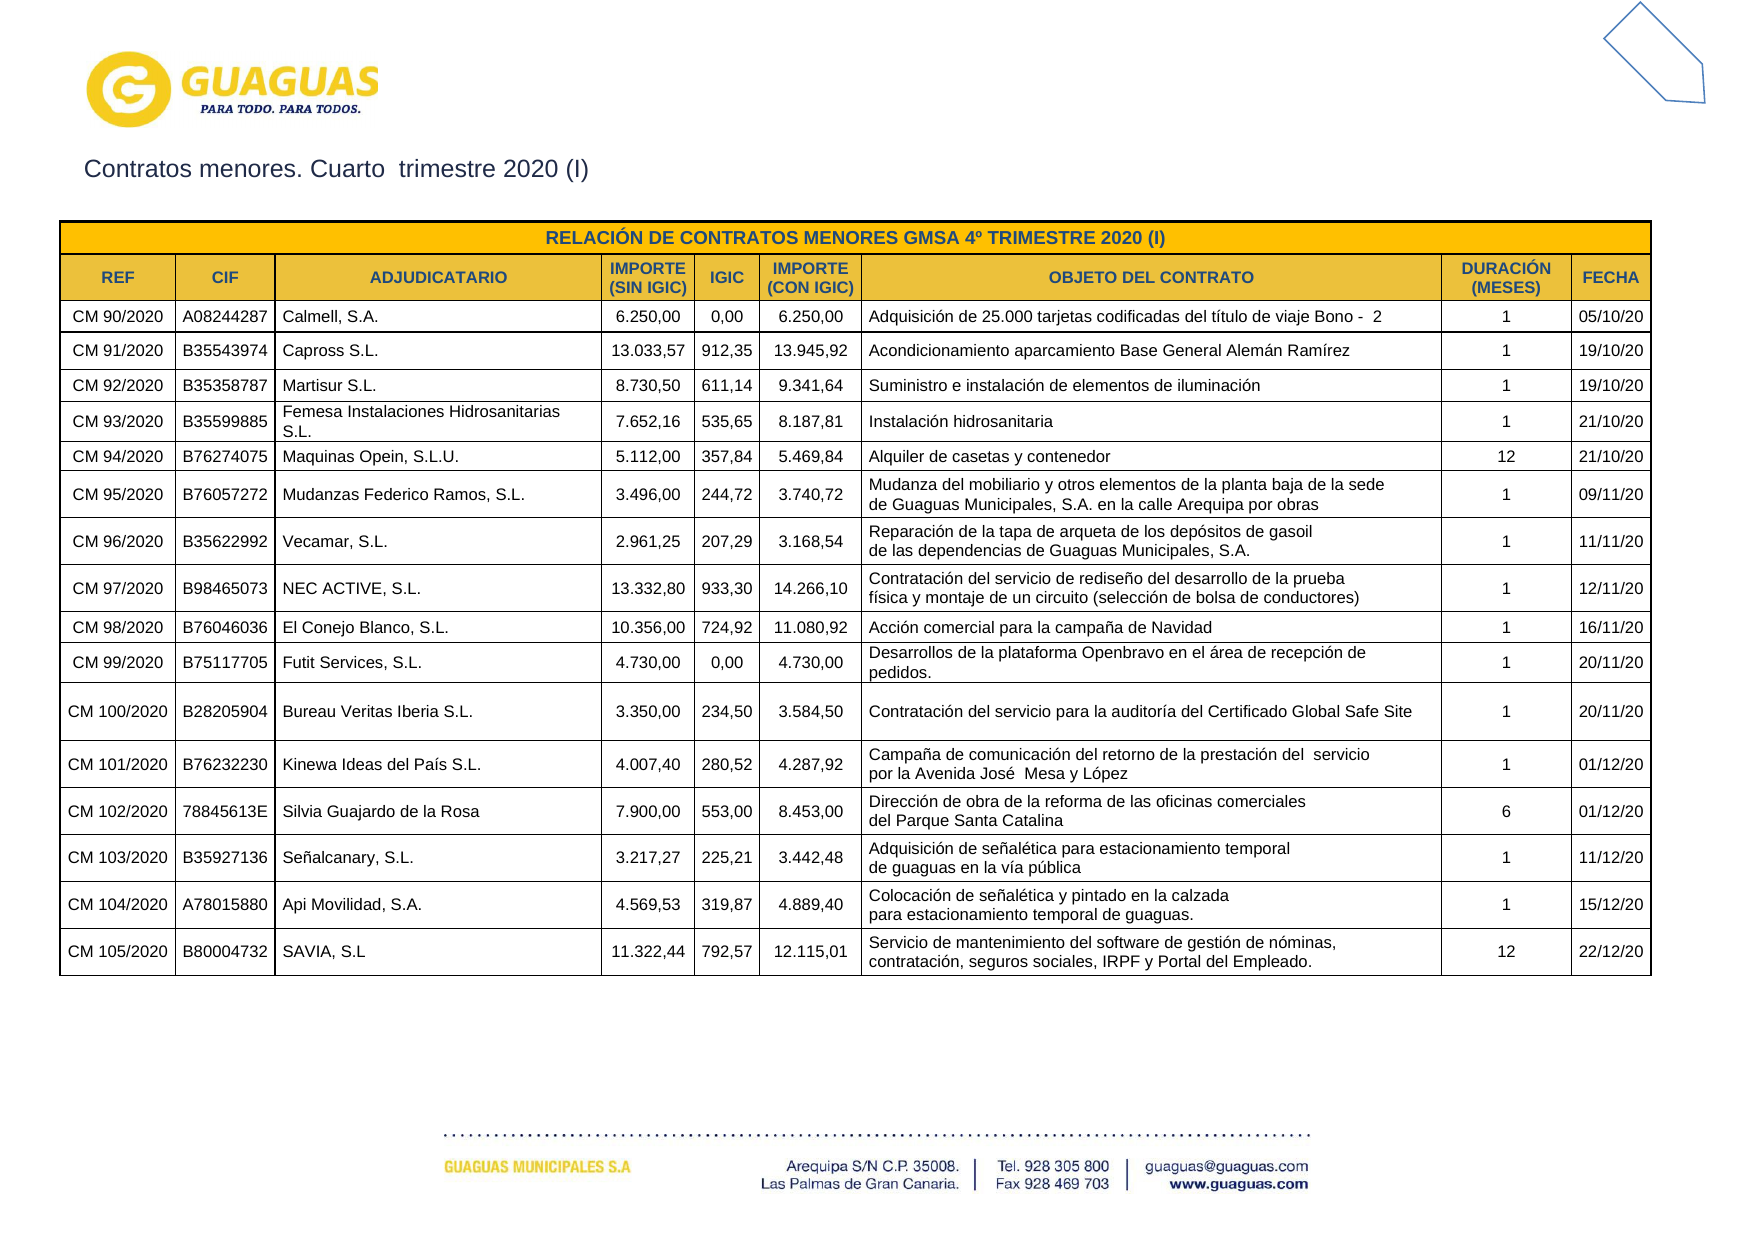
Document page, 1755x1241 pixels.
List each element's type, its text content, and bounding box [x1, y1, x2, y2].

table_cell 1 [1442, 565, 1571, 611]
table_cell 8.187,81 [760, 402, 861, 441]
table_cell 0,00 [695, 301, 759, 331]
table_cell Capross S.L. [276, 333, 601, 369]
table_cell 1 [1442, 835, 1571, 881]
table_cell Adquisición de señalética para estacionamiento temporal de guaguas en la vía pública [862, 835, 1441, 881]
table_cell 1 [1442, 471, 1571, 517]
table_cell CM 95/2020 [61, 471, 175, 517]
table_cell 1 [1442, 370, 1571, 401]
table_cell 4.287,92 [760, 741, 861, 787]
table_cell 5.112,00 [602, 442, 694, 470]
table_cell B98465073 [176, 565, 274, 611]
table_cell 535,65 [695, 402, 759, 441]
table_cell Martisur S.L. [276, 370, 601, 401]
table_cell FECHA [1572, 255, 1650, 300]
table_cell 20/11/20 [1572, 643, 1650, 682]
table_cell 1 [1442, 402, 1571, 441]
table_cell IGIC [695, 255, 759, 300]
table_cell A08244287 [176, 301, 274, 331]
table_cell Futit Services, S.L. [276, 643, 601, 682]
table_cell CM 104/2020 [61, 882, 175, 928]
table_cell 5.469,84 [760, 442, 861, 470]
table_cell 8.453,00 [760, 788, 861, 834]
table_cell 553,00 [695, 788, 759, 834]
table_cell 16/11/20 [1572, 612, 1650, 642]
table_cell 15/12/20 [1572, 882, 1650, 928]
table_cell CM 100/2020 [61, 683, 175, 740]
table_cell NEC ACTIVE, S.L. [276, 565, 601, 611]
table_cell B75117705 [176, 643, 274, 682]
table_cell B35543974 [176, 333, 274, 369]
table_cell 19/10/20 [1572, 370, 1650, 401]
table_cell 4.730,00 [602, 643, 694, 682]
table_cell 1 [1442, 612, 1571, 642]
table_cell 11.080,92 [760, 612, 861, 642]
table_cell CM 102/2020 [61, 788, 175, 834]
table_cell Bureau Veritas Iberia S.L. [276, 683, 601, 740]
table_cell 6.250,00 [760, 301, 861, 331]
table_cell 7.900,00 [602, 788, 694, 834]
table_cell 234,50 [695, 683, 759, 740]
table_cell Calmell, S.A. [276, 301, 601, 331]
table_cell 1 [1442, 518, 1571, 564]
table_cell CM 97/2020 [61, 565, 175, 611]
table_cell 4.007,40 [602, 741, 694, 787]
table_cell B76274075 [176, 442, 274, 470]
table_cell 09/11/20 [1572, 471, 1650, 517]
table_cell Dirección de obra de la reforma de las oficinas comerciales del Parque Santa Catalina [862, 788, 1441, 834]
table_cell 10.356,00 [602, 612, 694, 642]
table_cell Maquinas Opein, S.L.U. [276, 442, 601, 470]
table_cell 4.730,00 [760, 643, 861, 682]
table_cell 78845613E [176, 788, 274, 834]
table_cell CM 105/2020 [61, 929, 175, 974]
table_cell Servicio de mantenimiento del software de gestión de nóminas, contratación, seguros sociales, IRPF y Portal del Empleado. [862, 929, 1441, 974]
table_cell Acción comercial para la campaña de Navidad [862, 612, 1441, 642]
table_cell Femesa Instalaciones Hidrosanitarias S.L. [276, 402, 601, 441]
table_cell DURACIÓN (MESES) [1442, 255, 1571, 300]
table_cell 01/12/20 [1572, 788, 1650, 834]
table_header RELACIÓN DE CONTRATOS MENORES GMSA 4º TRIMESTRE 2020 (I) [61, 223, 1650, 253]
table_cell 14.266,10 [760, 565, 861, 611]
table_cell 207,29 [695, 518, 759, 564]
table_cell 21/10/20 [1572, 442, 1650, 470]
table_cell 3.584,50 [760, 683, 861, 740]
table_cell A78015880 [176, 882, 274, 928]
table_cell CM 103/2020 [61, 835, 175, 881]
table_cell 792,57 [695, 929, 759, 974]
table_cell 6 [1442, 788, 1571, 834]
text Contratos menores. Cuarto trimestre 2020 (I) [84, 154, 1694, 183]
table_cell Reparación de la tapa de arqueta de los depósitos de gasoil de las dependencias de Guaguas Municipales, S.A. [862, 518, 1441, 564]
table_cell 4.569,53 [602, 882, 694, 928]
table_cell SAVIA, S.L [276, 929, 601, 974]
table_cell B76232230 [176, 741, 274, 787]
table_cell CM 101/2020 [61, 741, 175, 787]
table_cell CM 99/2020 [61, 643, 175, 682]
table_cell 724,92 [695, 612, 759, 642]
table_cell 3.217,27 [602, 835, 694, 881]
table_cell CM 90/2020 [61, 301, 175, 331]
table_cell 1 [1442, 301, 1571, 331]
table_cell 4.889,40 [760, 882, 861, 928]
table_cell Api Movilidad, S.A. [276, 882, 601, 928]
table_cell 22/12/20 [1572, 929, 1650, 974]
table_cell CM 94/2020 [61, 442, 175, 470]
table_cell Mudanza del mobiliario y otros elementos de la planta baja de la sede de Guaguas Municipales, S.A. en la calle Arequipa por obras [862, 471, 1441, 517]
table_cell Adquisición de 25.000 tarjetas codificadas del título de viaje Bono - 2 [862, 301, 1441, 331]
table_cell Alquiler de casetas y contenedor [862, 442, 1441, 470]
table_cell Silvia Guajardo de la Rosa [276, 788, 601, 834]
table_cell 611,14 [695, 370, 759, 401]
table_cell CM 96/2020 [61, 518, 175, 564]
table_cell El Conejo Blanco, S.L. [276, 612, 601, 642]
table_cell 12 [1442, 929, 1571, 974]
table_cell CM 91/2020 [61, 333, 175, 369]
table_cell B35927136 [176, 835, 274, 881]
table_cell Contratación del servicio de rediseño del desarrollo de la prueba física y montaje de un circuito (selección de bolsa de conductores) [862, 565, 1441, 611]
table_cell 05/10/20 [1572, 301, 1650, 331]
table_cell 280,52 [695, 741, 759, 787]
table_cell 12 [1442, 442, 1571, 470]
table_cell B76046036 [176, 612, 274, 642]
table_cell ADJUDICATARIO [276, 255, 601, 300]
table_cell 13.033,57 [602, 333, 694, 369]
table_cell 244,72 [695, 471, 759, 517]
table_cell 1 [1442, 882, 1571, 928]
table_cell CM 98/2020 [61, 612, 175, 642]
table_cell 933,30 [695, 565, 759, 611]
table_cell Desarrollos de la plataforma Openbravo en el área de recepción de pedidos. [862, 643, 1441, 682]
table_cell 13.945,92 [760, 333, 861, 369]
table_cell 20/11/20 [1572, 683, 1650, 740]
table_cell IMPORTE (SIN IGIC) [602, 255, 694, 300]
table_cell 357,84 [695, 442, 759, 470]
table_cell 1 [1442, 333, 1571, 369]
table_cell 12.115,01 [760, 929, 861, 974]
table_cell 0,00 [695, 643, 759, 682]
table_cell Kinewa Ideas del País S.L. [276, 741, 601, 787]
table_cell 3.350,00 [602, 683, 694, 740]
table_cell 19/10/20 [1572, 333, 1650, 369]
table_cell 225,21 [695, 835, 759, 881]
table_cell 6.250,00 [602, 301, 694, 331]
table_cell Mudanzas Federico Ramos, S.L. [276, 471, 601, 517]
table_cell CM 92/2020 [61, 370, 175, 401]
table_cell 11/12/20 [1572, 835, 1650, 881]
table_cell B76057272 [176, 471, 274, 517]
table_cell 8.730,50 [602, 370, 694, 401]
table_cell Suministro e instalación de elementos de iluminación [862, 370, 1441, 401]
table_cell 1 [1442, 683, 1571, 740]
table_cell B80004732 [176, 929, 274, 974]
table_cell B28205904 [176, 683, 274, 740]
table_cell 11/11/20 [1572, 518, 1650, 564]
table_cell B35358787 [176, 370, 274, 401]
table_cell 3.740,72 [760, 471, 861, 517]
table_cell 2.961,25 [602, 518, 694, 564]
table_cell 3.442,48 [760, 835, 861, 881]
table_cell 1 [1442, 643, 1571, 682]
table_cell 01/12/20 [1572, 741, 1650, 787]
picture [86, 51, 378, 128]
table_cell 3.168,54 [760, 518, 861, 564]
table_cell 7.652,16 [602, 402, 694, 441]
table_cell B35599885 [176, 402, 274, 441]
table_cell CIF [176, 255, 274, 300]
table_cell CM 93/2020 [61, 402, 175, 441]
table_cell Colocación de señalética y pintado en la calzada para estacionamiento temporal de guaguas. [862, 882, 1441, 928]
table_cell Instalación hidrosanitaria [862, 402, 1441, 441]
table_cell 11.322,44 [602, 929, 694, 974]
table_cell 21/10/20 [1572, 402, 1650, 441]
table_cell 12/11/20 [1572, 565, 1650, 611]
picture [443, 1134, 1311, 1194]
table_cell IMPORTE (CON IGIC) [760, 255, 861, 300]
table_cell Vecamar, S.L. [276, 518, 601, 564]
table_cell Contratación del servicio para la auditoría del Certificado Global Safe Site [862, 683, 1441, 740]
table_cell Campaña de comunicación del retorno de la prestación del servicio por la Avenida José Mesa y López [862, 741, 1441, 787]
table_cell Señalcanary, S.L. [276, 835, 601, 881]
table_cell B35622992 [176, 518, 274, 564]
table_cell 13.332,80 [602, 565, 694, 611]
table_cell 9.341,64 [760, 370, 861, 401]
table_cell 912,35 [695, 333, 759, 369]
table_cell 1 [1442, 741, 1571, 787]
table_cell REF [61, 255, 175, 300]
table_cell Acondicionamiento aparcamiento Base General Alemán Ramírez [862, 333, 1441, 369]
table_cell 319,87 [695, 882, 759, 928]
table_cell OBJETO DEL CONTRATO [862, 255, 1441, 300]
table_cell 3.496,00 [602, 471, 694, 517]
